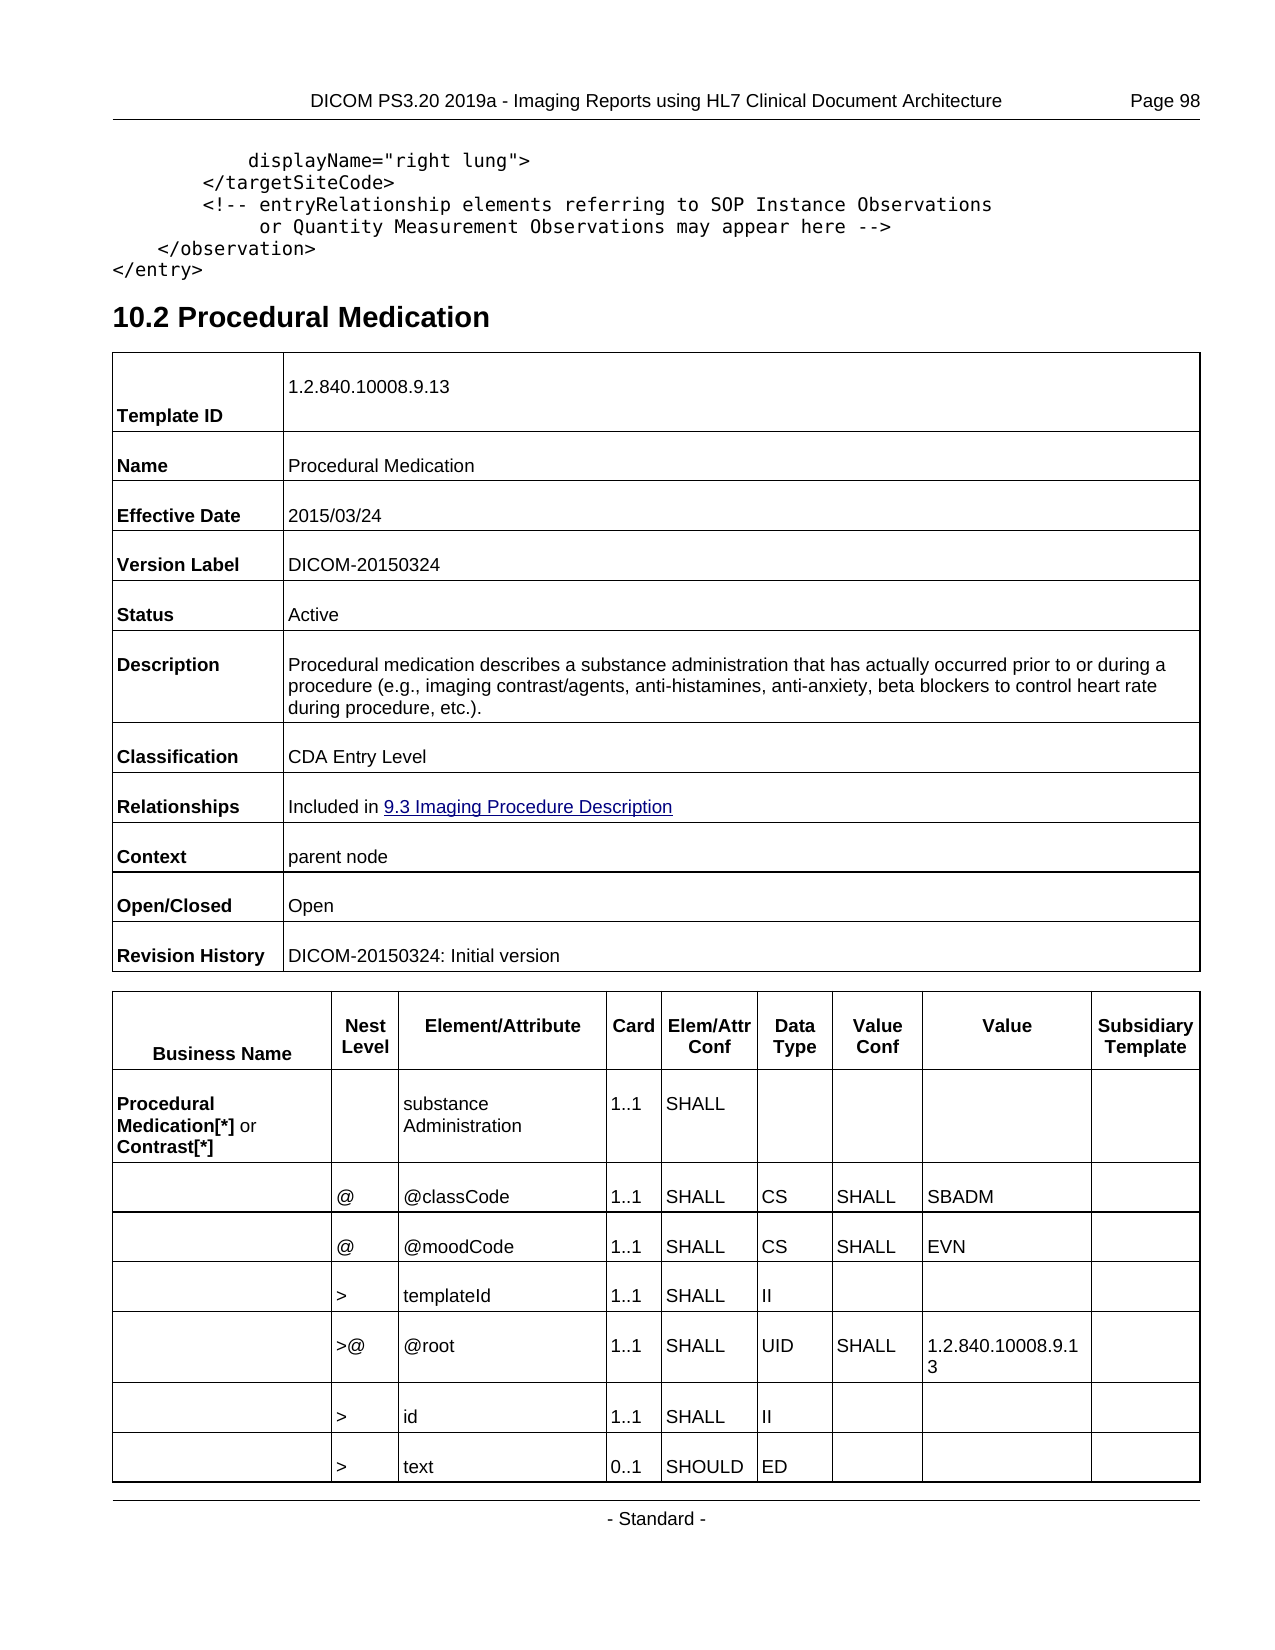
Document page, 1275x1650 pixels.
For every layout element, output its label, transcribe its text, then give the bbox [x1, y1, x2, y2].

table_cell [113, 1433, 331, 1481]
table_cell SHALL [662, 1383, 757, 1432]
table_header Card [607, 992, 661, 1069]
table_cell [923, 1262, 1091, 1311]
table_cell parent node [284, 823, 1199, 871]
table_cell @moodCode [399, 1213, 606, 1261]
table_cell Description [113, 631, 283, 722]
table_cell [1092, 1433, 1199, 1481]
table_cell [1092, 1383, 1199, 1432]
table_cell SHALL [833, 1213, 922, 1261]
table_cell [113, 1163, 331, 1211]
table_cell [833, 1262, 922, 1311]
table_cell [833, 1383, 922, 1432]
table_cell Included in 9.3 Imaging Procedure Description [284, 773, 1199, 822]
table_cell 1..1 [607, 1262, 661, 1311]
table_cell CDA Entry Level [284, 723, 1199, 772]
table_cell @root [399, 1312, 606, 1382]
table_cell Effective Date [113, 481, 283, 530]
table_cell DICOM-20150324: Initial version [284, 922, 1199, 971]
table_cell @ [332, 1213, 398, 1261]
table_cell Open [284, 873, 1199, 921]
table_cell >@ [332, 1312, 398, 1382]
table_header Value Conf [833, 992, 922, 1069]
table_cell SHALL [662, 1262, 757, 1311]
table_cell EVN [923, 1213, 1091, 1261]
table_cell substance​Administration [399, 1070, 606, 1162]
table_cell [113, 1262, 331, 1311]
table_cell [833, 1070, 922, 1162]
table_cell Relationships [113, 773, 283, 822]
table_header Business Name [113, 992, 331, 1069]
table_cell CS [758, 1163, 832, 1211]
table_cell id [399, 1383, 606, 1432]
table_cell SHALL [833, 1312, 922, 1382]
table_header Subsidiary Template [1092, 992, 1199, 1069]
table_cell [332, 1070, 398, 1162]
table_cell 1.2.840.10008.9.13 [923, 1312, 1091, 1382]
table_cell Status [113, 581, 283, 629]
table_cell DICOM-20150324 [284, 531, 1199, 580]
table_cell [758, 1070, 832, 1162]
table_cell SBADM [923, 1163, 1091, 1211]
table_cell 0..1 [607, 1433, 661, 1481]
table_cell [1092, 1070, 1199, 1162]
table_cell II [758, 1262, 832, 1311]
table_cell SHOULD [662, 1433, 757, 1481]
table_cell [1092, 1312, 1199, 1382]
table_cell Procedural medication describes a substance administration that has actually occurred prior to or during a procedure (e.g., imaging contrast/agents, anti-histamines, anti-anxiety, beta blockers to control heart rate during procedure, etc.). [284, 631, 1199, 722]
table_cell CS [758, 1213, 832, 1261]
table_cell 1..1 [607, 1213, 661, 1261]
table_cell SHALL [662, 1213, 757, 1261]
table_cell Version Label [113, 531, 283, 580]
table_cell [113, 1312, 331, 1382]
table_cell Open/Closed [113, 873, 283, 921]
text 10.2 Procedural Medication [112, 300, 1200, 333]
table_cell Revision History [113, 922, 283, 971]
table_cell > [332, 1433, 398, 1481]
table_cell [923, 1433, 1091, 1481]
text displayName="right lung"> </targetSiteCode> <!-- entryRelationship elements referring to SOP Instance Observations or Quantity Measurement Observations may appear here --> </observation> </entry> [112, 150, 1200, 281]
table_cell > [332, 1262, 398, 1311]
table_header Element/​Attribute [399, 992, 606, 1069]
table_cell @ [332, 1163, 398, 1211]
table_cell ED [758, 1433, 832, 1481]
table_cell [833, 1433, 922, 1481]
table_cell 1..1 [607, 1312, 661, 1382]
table_cell Context [113, 823, 283, 871]
table_cell @classCode [399, 1163, 606, 1211]
table_cell UID [758, 1312, 832, 1382]
table_cell > [332, 1383, 398, 1432]
table_cell SHALL [662, 1163, 757, 1211]
table_cell SHALL [662, 1070, 757, 1162]
table_cell II [758, 1383, 832, 1432]
table_cell [1092, 1213, 1199, 1261]
table_cell Active [284, 581, 1199, 629]
table_header Template ID [113, 353, 283, 431]
table_cell text [399, 1433, 606, 1481]
table_cell Classification [113, 723, 283, 772]
table_header Elem/Attr Conf [662, 992, 757, 1069]
table_cell Name [113, 432, 283, 480]
table_header Nest Level [332, 992, 398, 1069]
table_cell 1..1 [607, 1163, 661, 1211]
table_cell Procedural​Medication[*] or Contrast[*] [113, 1070, 331, 1162]
table_header Data Type [758, 992, 832, 1069]
table_cell 1..1 [607, 1070, 661, 1162]
table_header 1.2.840.10008.9.13 [284, 353, 1199, 431]
table_header Value [923, 992, 1091, 1069]
table_cell 2015/03/24 [284, 481, 1199, 530]
table_cell SHALL [662, 1312, 757, 1382]
table_cell template​Id [399, 1262, 606, 1311]
table_cell [113, 1213, 331, 1261]
table_cell [113, 1383, 331, 1432]
table_cell Procedural Medication [284, 432, 1199, 480]
table_cell [1092, 1163, 1199, 1211]
table_cell [923, 1383, 1091, 1432]
table_cell [923, 1070, 1091, 1162]
table_cell SHALL [833, 1163, 922, 1211]
table_cell [1092, 1262, 1199, 1311]
table_cell 1..1 [607, 1383, 661, 1432]
